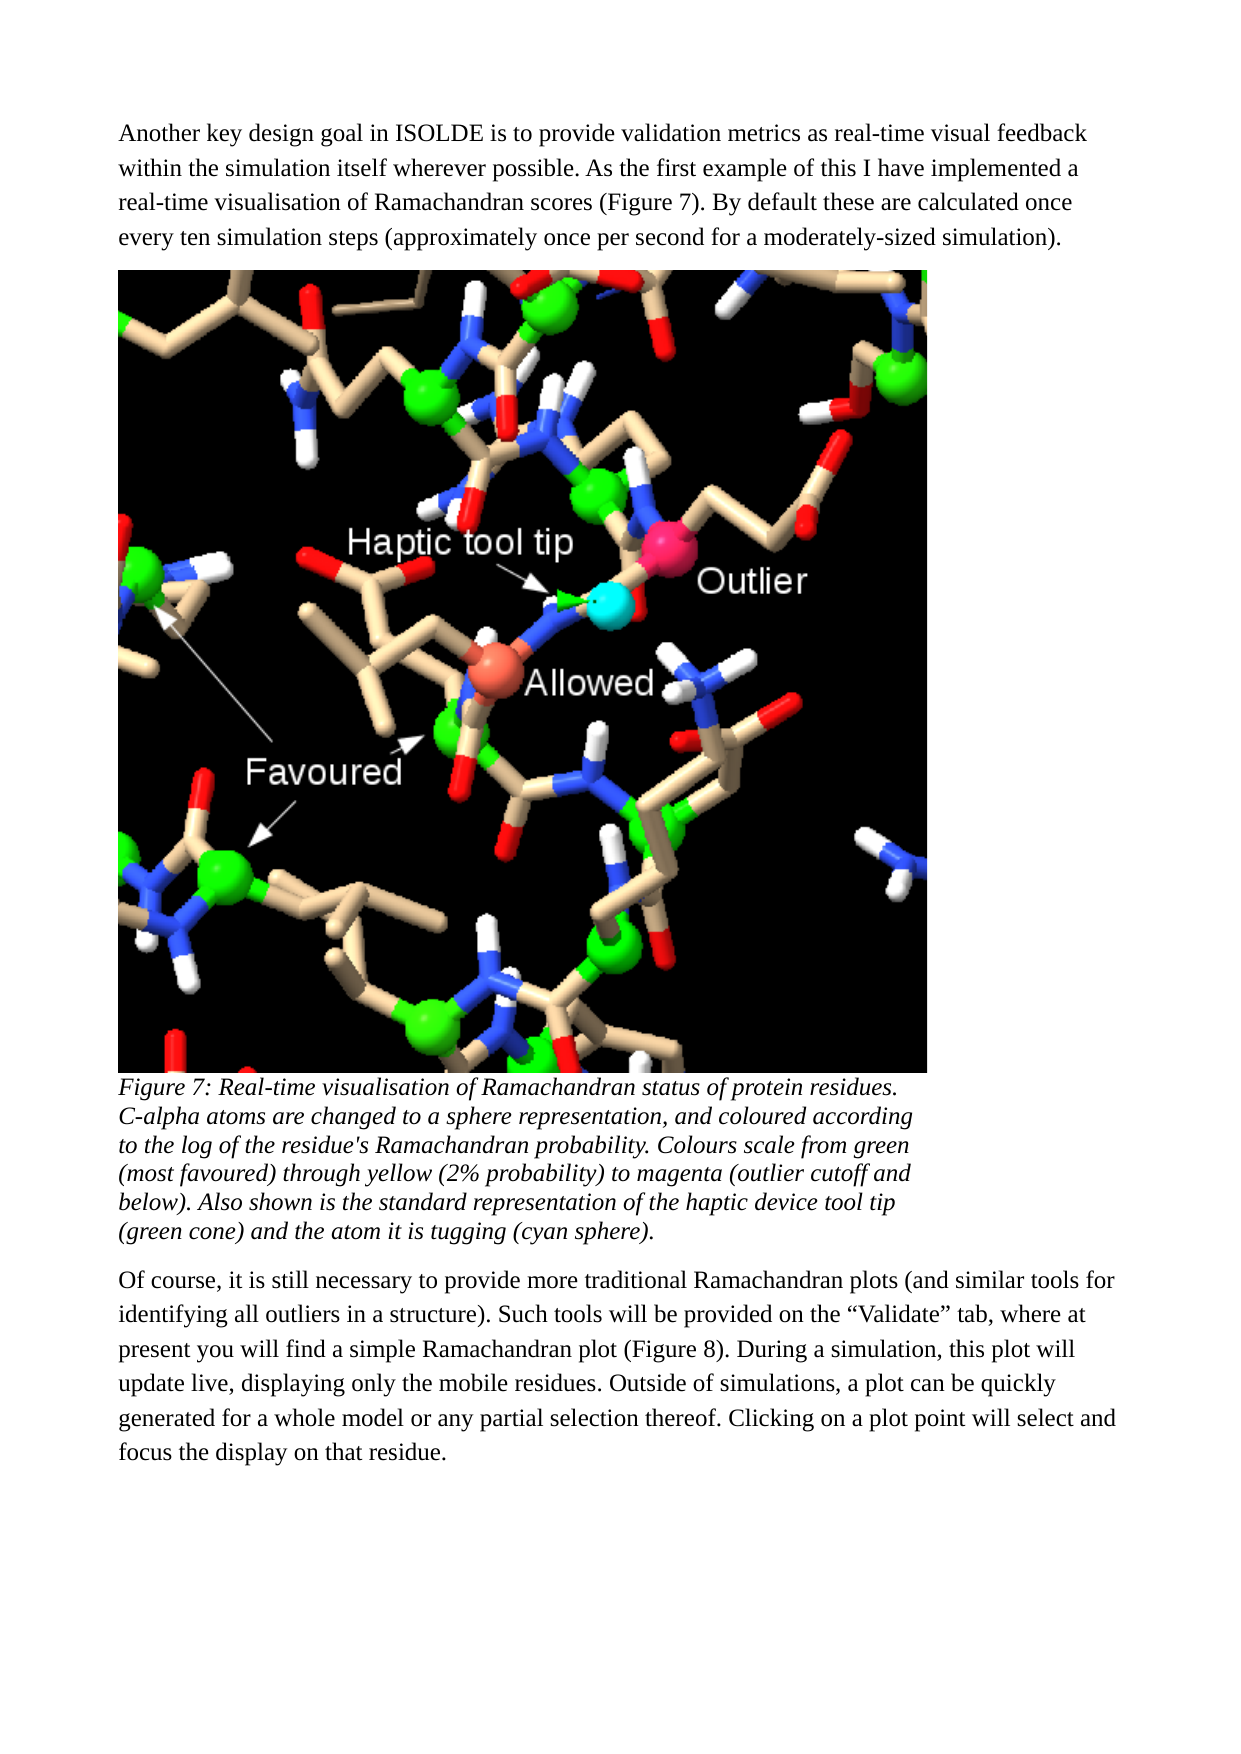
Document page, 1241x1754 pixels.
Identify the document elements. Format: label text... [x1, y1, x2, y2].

text Another key design goal in ISOLDE is to provide validation metrics as real-time visual feedback within the simulation itself wherever possible. As the first example of this I have implemented a real-time visualisation of Ramachandran scores (Figure 7). By default these are calculated once every ten simulation steps (approximately once per second for a moderately-sized simulation). [118, 118, 1122, 250]
text Figure 7: Real-time visualisation of Ramachandran status of protein residues. C-alpha atoms are changed to a sphere representation, and coloured according to the log of the residue's Ramachandran probability. Colours scale from green (most favoured) through yellow (2% probability) to magenta (outlier cutoff and below). Also shown is the standard representation of the haptic device tool tip (green cone) and the atom it is tugging (cyan sphere). [118, 1073, 927, 1245]
text Of course, it is still necessary to provide more traditional Ramachandran plots (and similar tools for identifying all outliers in a structure). Such tools will be provided on the “Validate” tab, where at present you will find a simple Ramachandran plot (Figure 8). During a simulation, this plot will update live, displaying only the mobile residues. Outside of simulations, a plot can be quickly generated for a whole model or any partial selection thereof. Clicking on a plot point will select and focus the display on that residue. [118, 1265, 1122, 1466]
picture [118, 270, 928, 1073]
